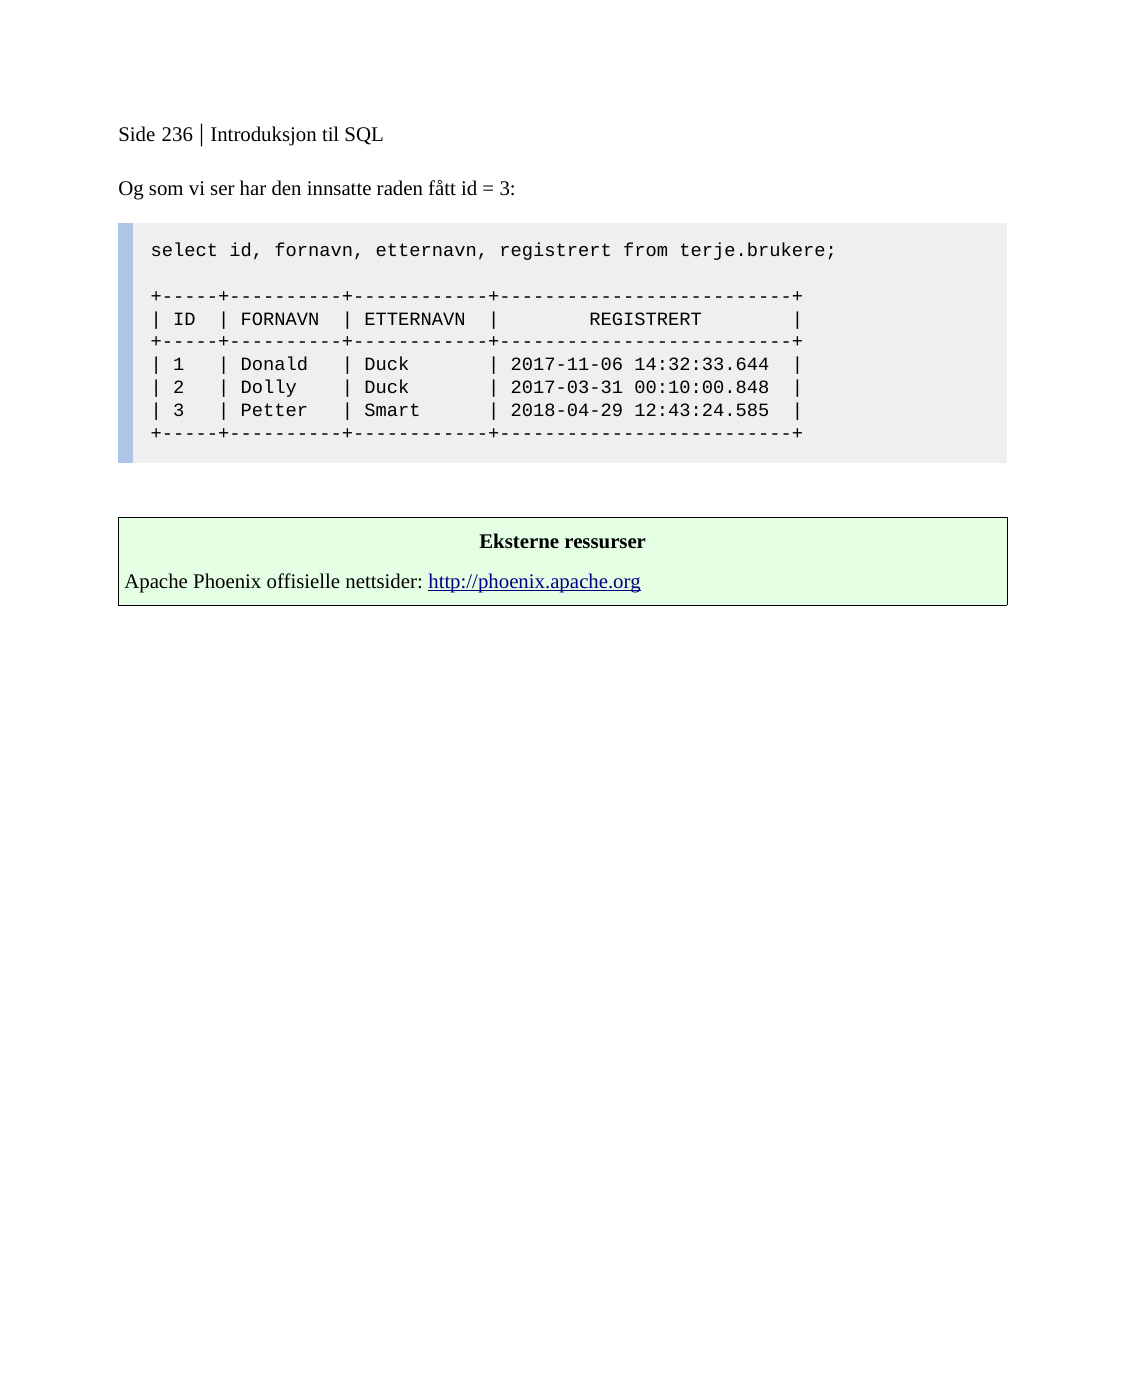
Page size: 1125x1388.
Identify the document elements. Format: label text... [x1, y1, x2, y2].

text Eksterne ressurser [119, 518, 1007, 553]
text +-----+----------+------------+--------------------------+ | ID | FORNAVN | ETTERNAVN | REGISTRERT | +-----+----------+------------+--------------------------+ | 1 | Donald | Duck | 2017-11-06 14:32:33.644 | | 2 | Dolly | Duck | 2017-03-31 00:10:00.848 | | 3 | Petter | Smart | 2018-04-29 12:43:24.585 | +-----+----------+------------+--------------------------+ [133, 269, 1007, 463]
text Apache Phoenix offisielle nettsider: http://phoenix.apache.org [119, 557, 1007, 605]
text Og som vi ser har den innsatte raden fått id = 3: [118, 176, 1007, 200]
text select id, fornavn, etternavn, registrert from terje.brukere; [133, 223, 1007, 269]
